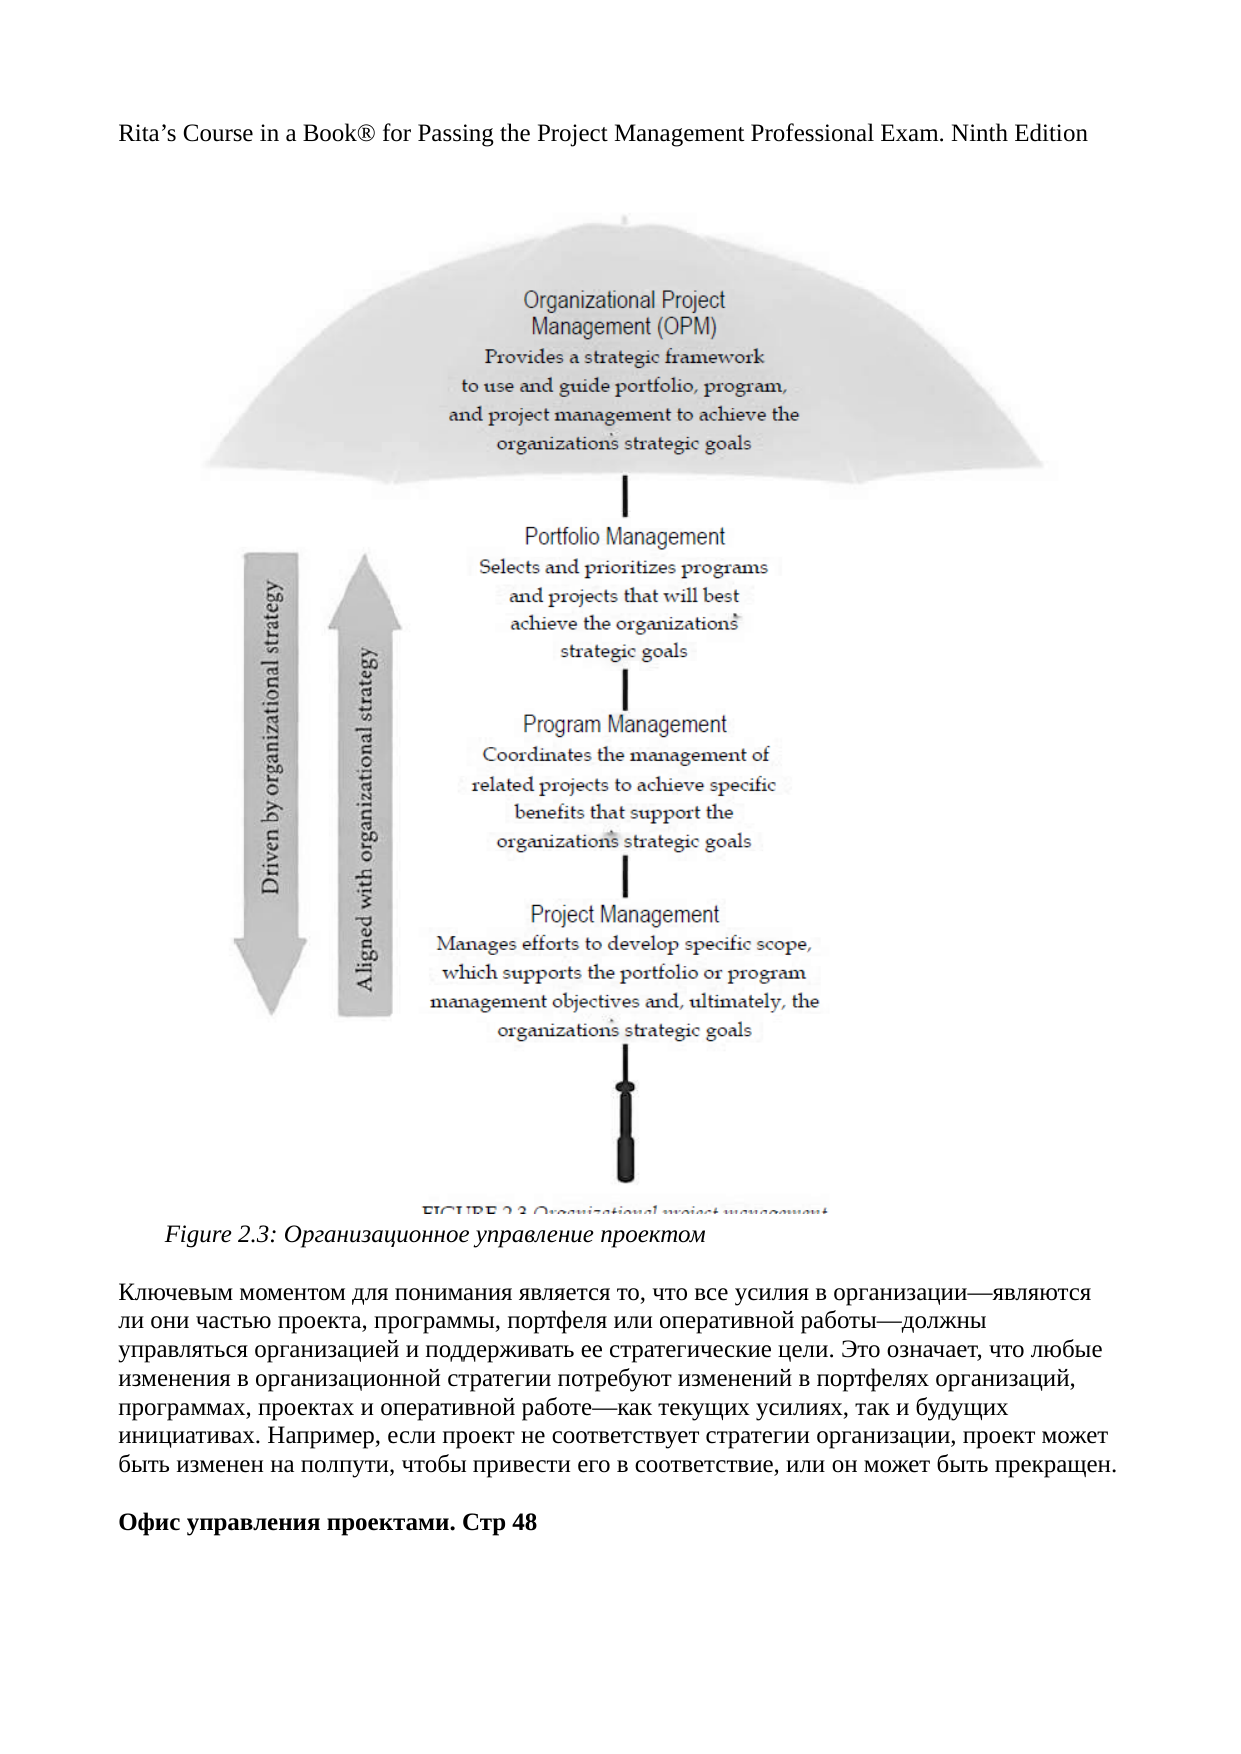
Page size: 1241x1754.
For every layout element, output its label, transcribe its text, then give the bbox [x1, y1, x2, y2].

text Figure 2.3: Организационное управление проектом [164, 1214, 1076, 1248]
picture [164, 188, 1076, 1214]
text Офис управления проектами. Стр 48 [118, 1507, 1122, 1536]
text Ключевым моментом для понимания является то, что все усилия в организации—являются ли они частью проекта, программы, портфеля или оперативной работы—должны управляться организацией и поддерживать ее стратегические цели. Это означает, что любые изменения в организационной стратегии потребуют изменений в портфелях организаций, программах, проектах и оперативной работе—как текущих усилиях, так и будущих инициативах. Например, если проект не соответствует стратегии организации, проект может быть изменен на полпути, чтобы привести его в соответствие, или он может быть прекращен. [118, 1277, 1122, 1478]
